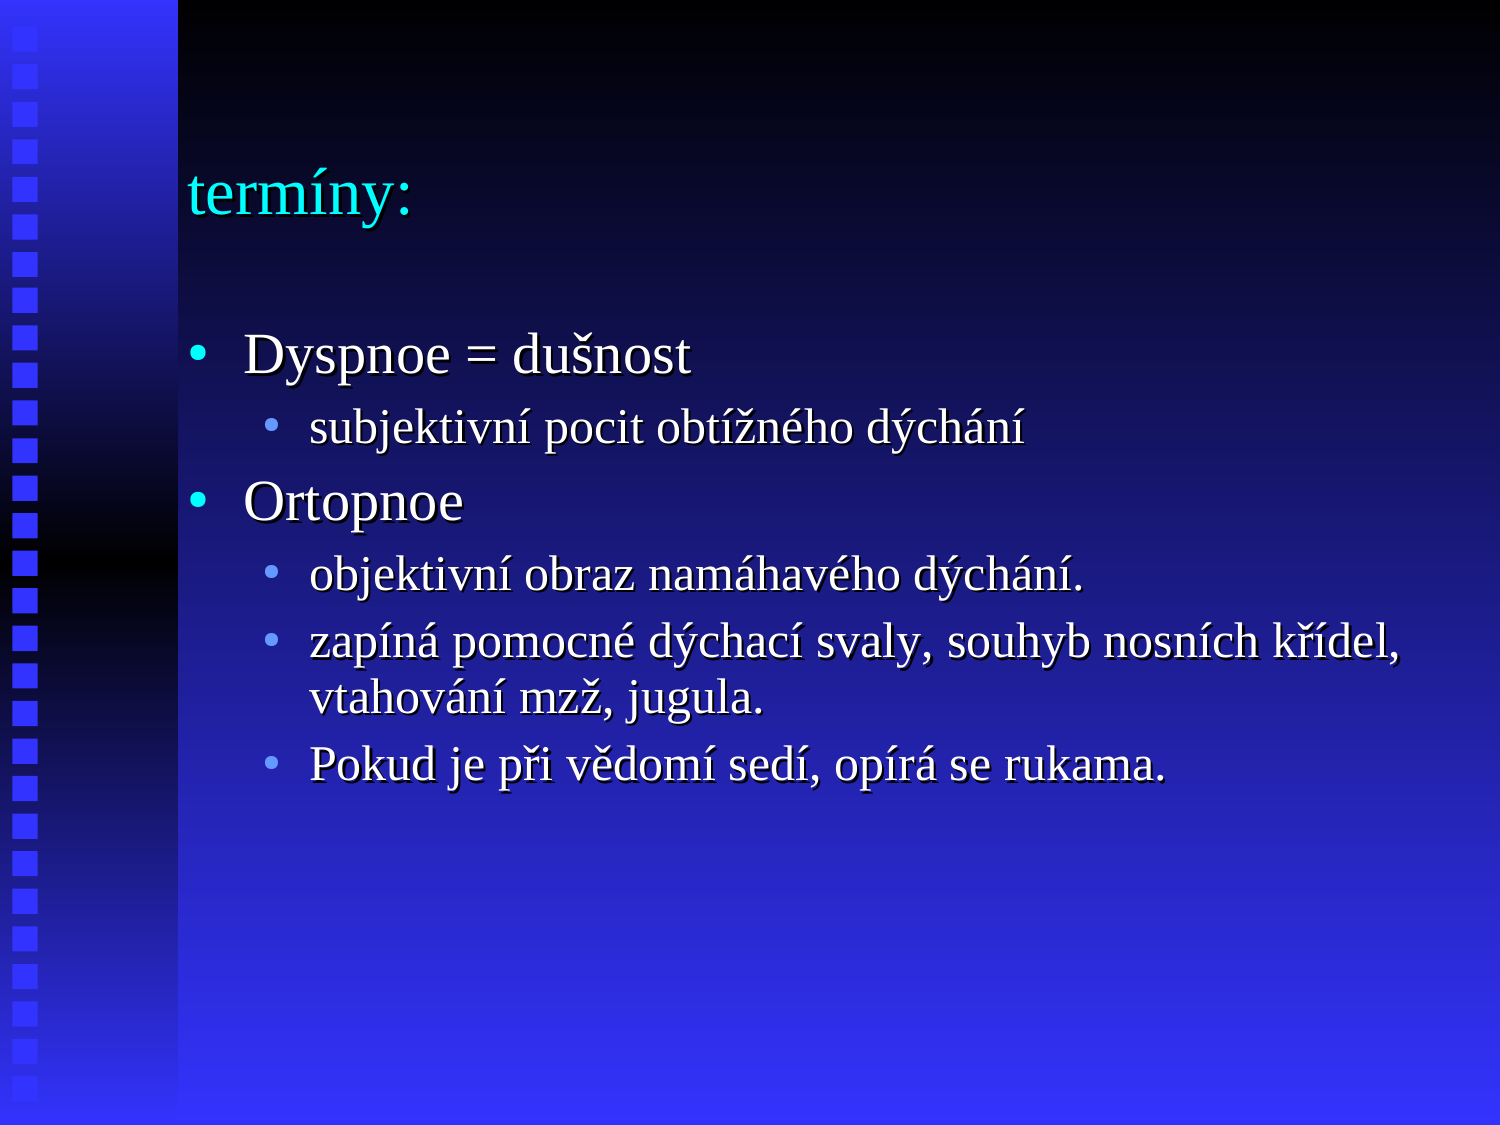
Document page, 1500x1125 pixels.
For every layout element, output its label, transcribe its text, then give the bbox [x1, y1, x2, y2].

title termíny: [187, 99, 1463, 288]
list Dyspnoe = dušnost subjektivní pocit obtížného dýchání Ortopnoe objektivní obraz namáhavého dýchání. zapíná pomocné dýchací svaly, souhyb nosních křídel, vtahování mzž, jugula. Pokud je při vědomí sedí, opírá se rukama. [187, 324, 1463, 1001]
